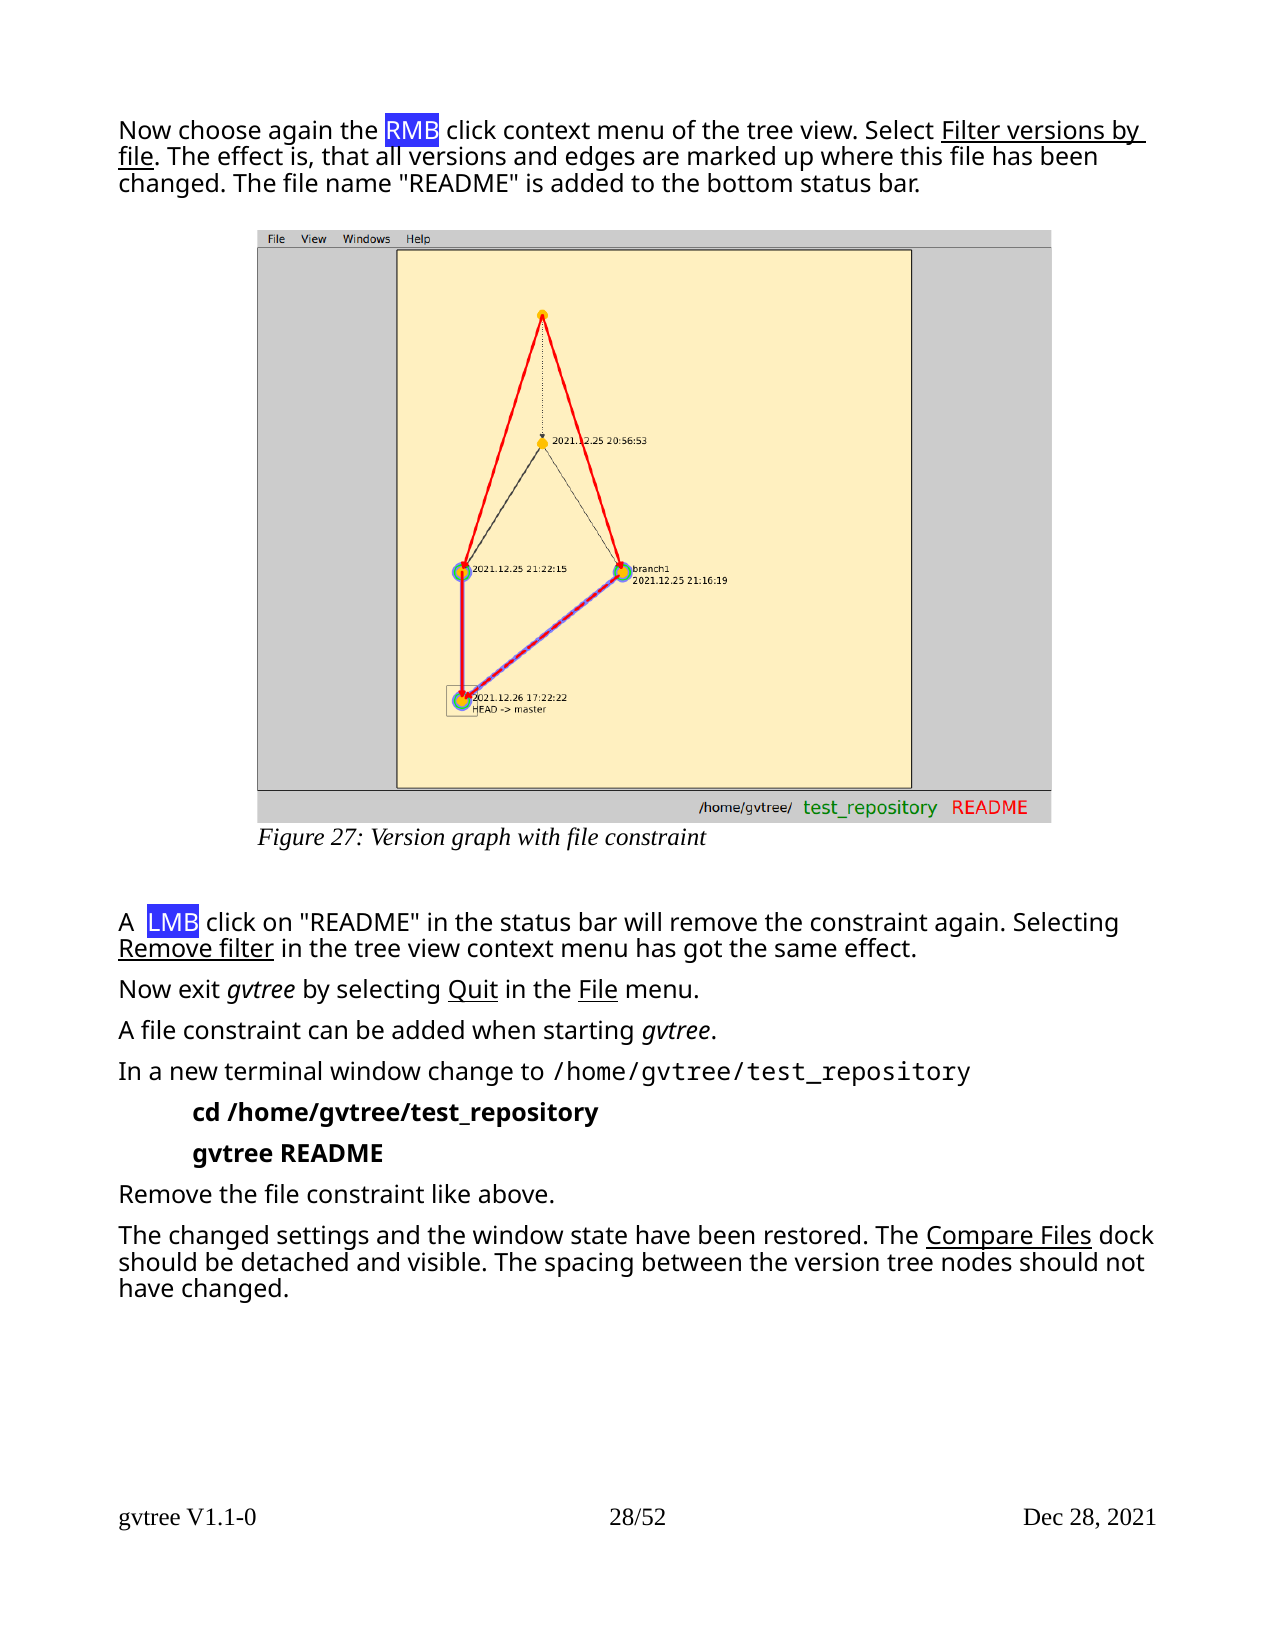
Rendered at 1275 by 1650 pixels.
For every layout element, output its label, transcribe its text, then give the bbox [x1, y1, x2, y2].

picture [257, 230, 1052, 823]
text Figure 27: Version graph with file constraint [257, 823, 1052, 851]
text A LMB click on "README" in the status bar will remove the constraint again. Selecting Remove filter in the tree view context menu has got the same effect. [118, 910, 1157, 963]
text cd /home/gvtree/test_repository [118, 1100, 1157, 1127]
text Now exit gvtree by selecting Quit in the File menu. [118, 977, 1157, 1004]
text In a new terminal window change to /home/gvtree/test_repository [118, 1059, 1157, 1086]
text The changed settings and the window state have been restored. The Compare Files dock should be detached and visible. The spacing between the version tree nodes should not have changed. [118, 1223, 1157, 1303]
text A file constraint can be added when starting gvtree. [118, 1018, 1157, 1045]
text Remove the file constraint like above. [118, 1182, 1157, 1209]
text Now choose again the RMB click context menu of the tree view. Select Filter versions by file. The effect is, that all versions and edges are marked up where this file has been changed. The file name "README" is added to the bottom status bar. [118, 118, 1157, 197]
text gvtree README [118, 1141, 1157, 1168]
